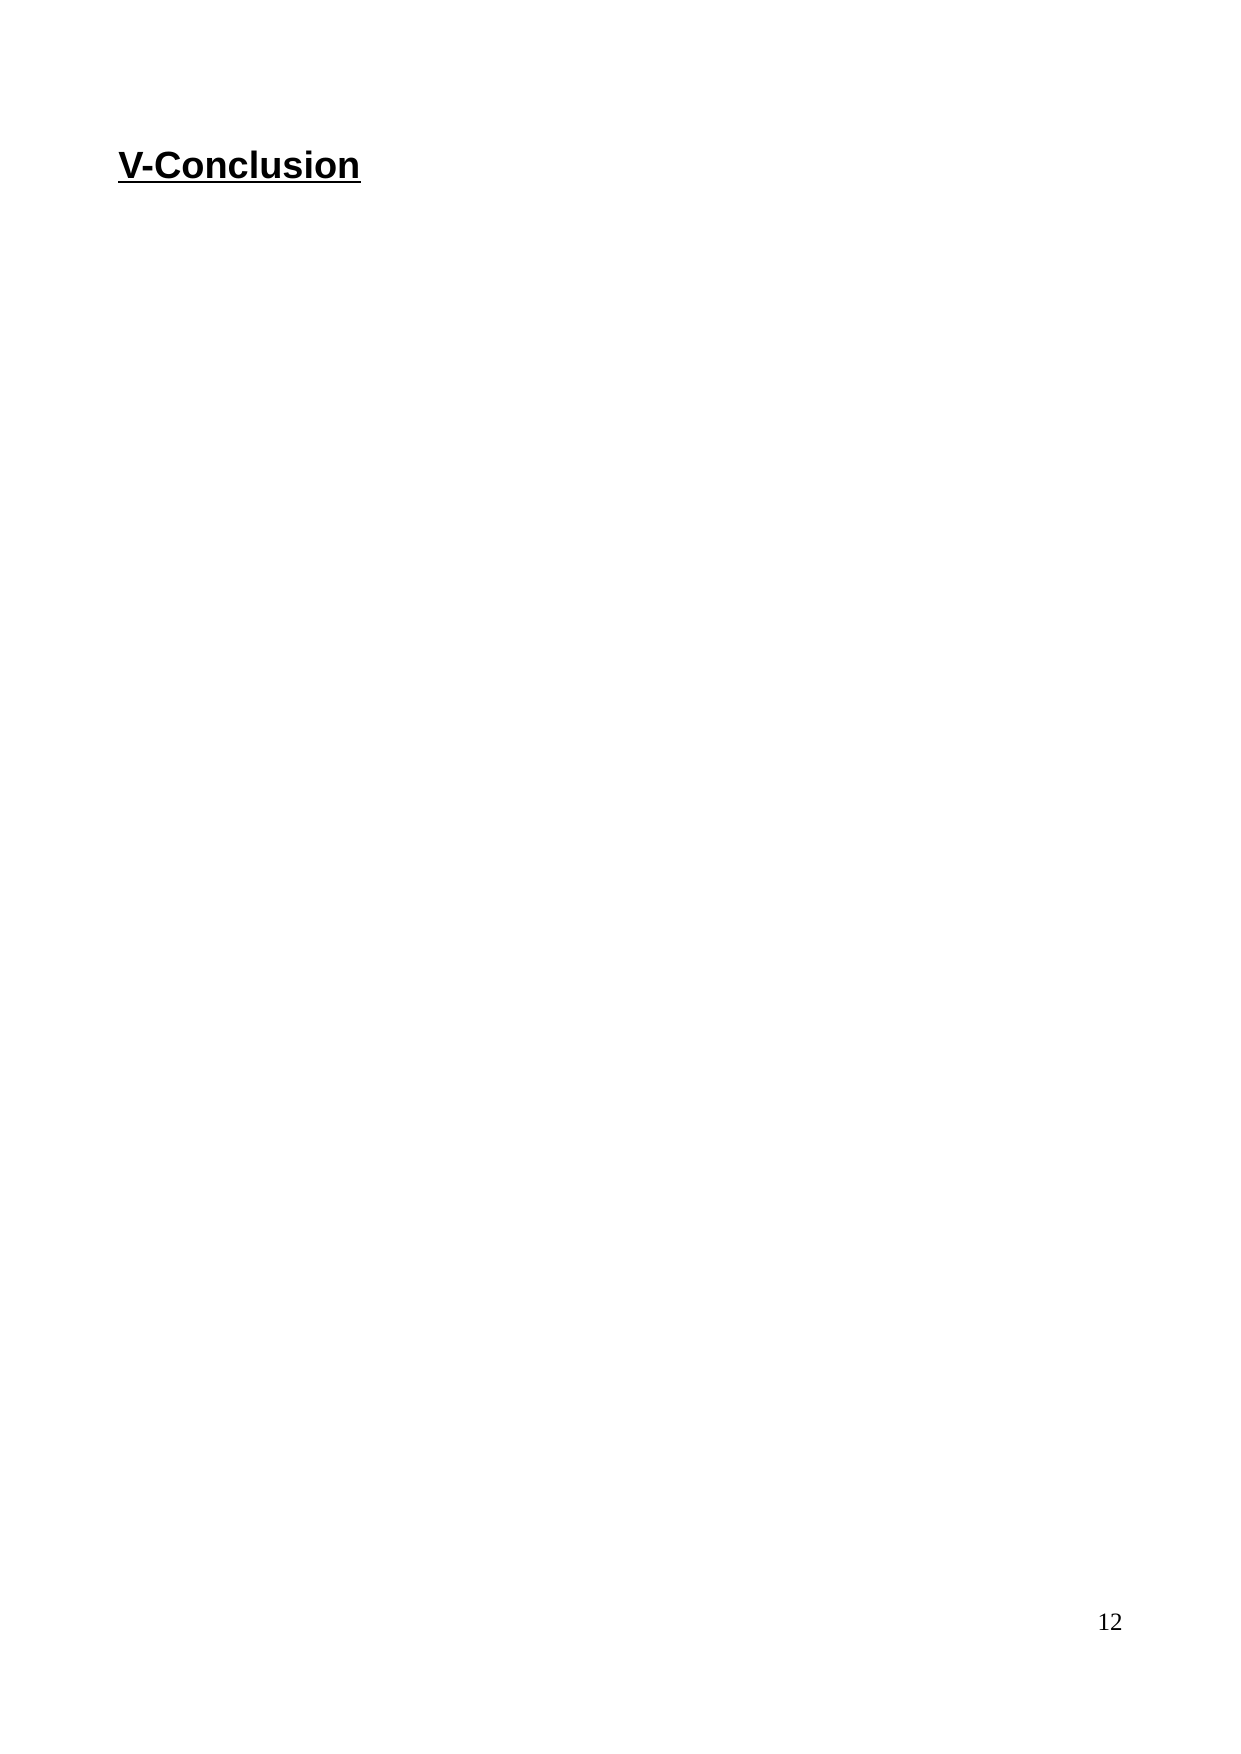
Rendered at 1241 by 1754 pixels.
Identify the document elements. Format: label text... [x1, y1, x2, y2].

subtitle V-Conclusion [118, 143, 1122, 187]
